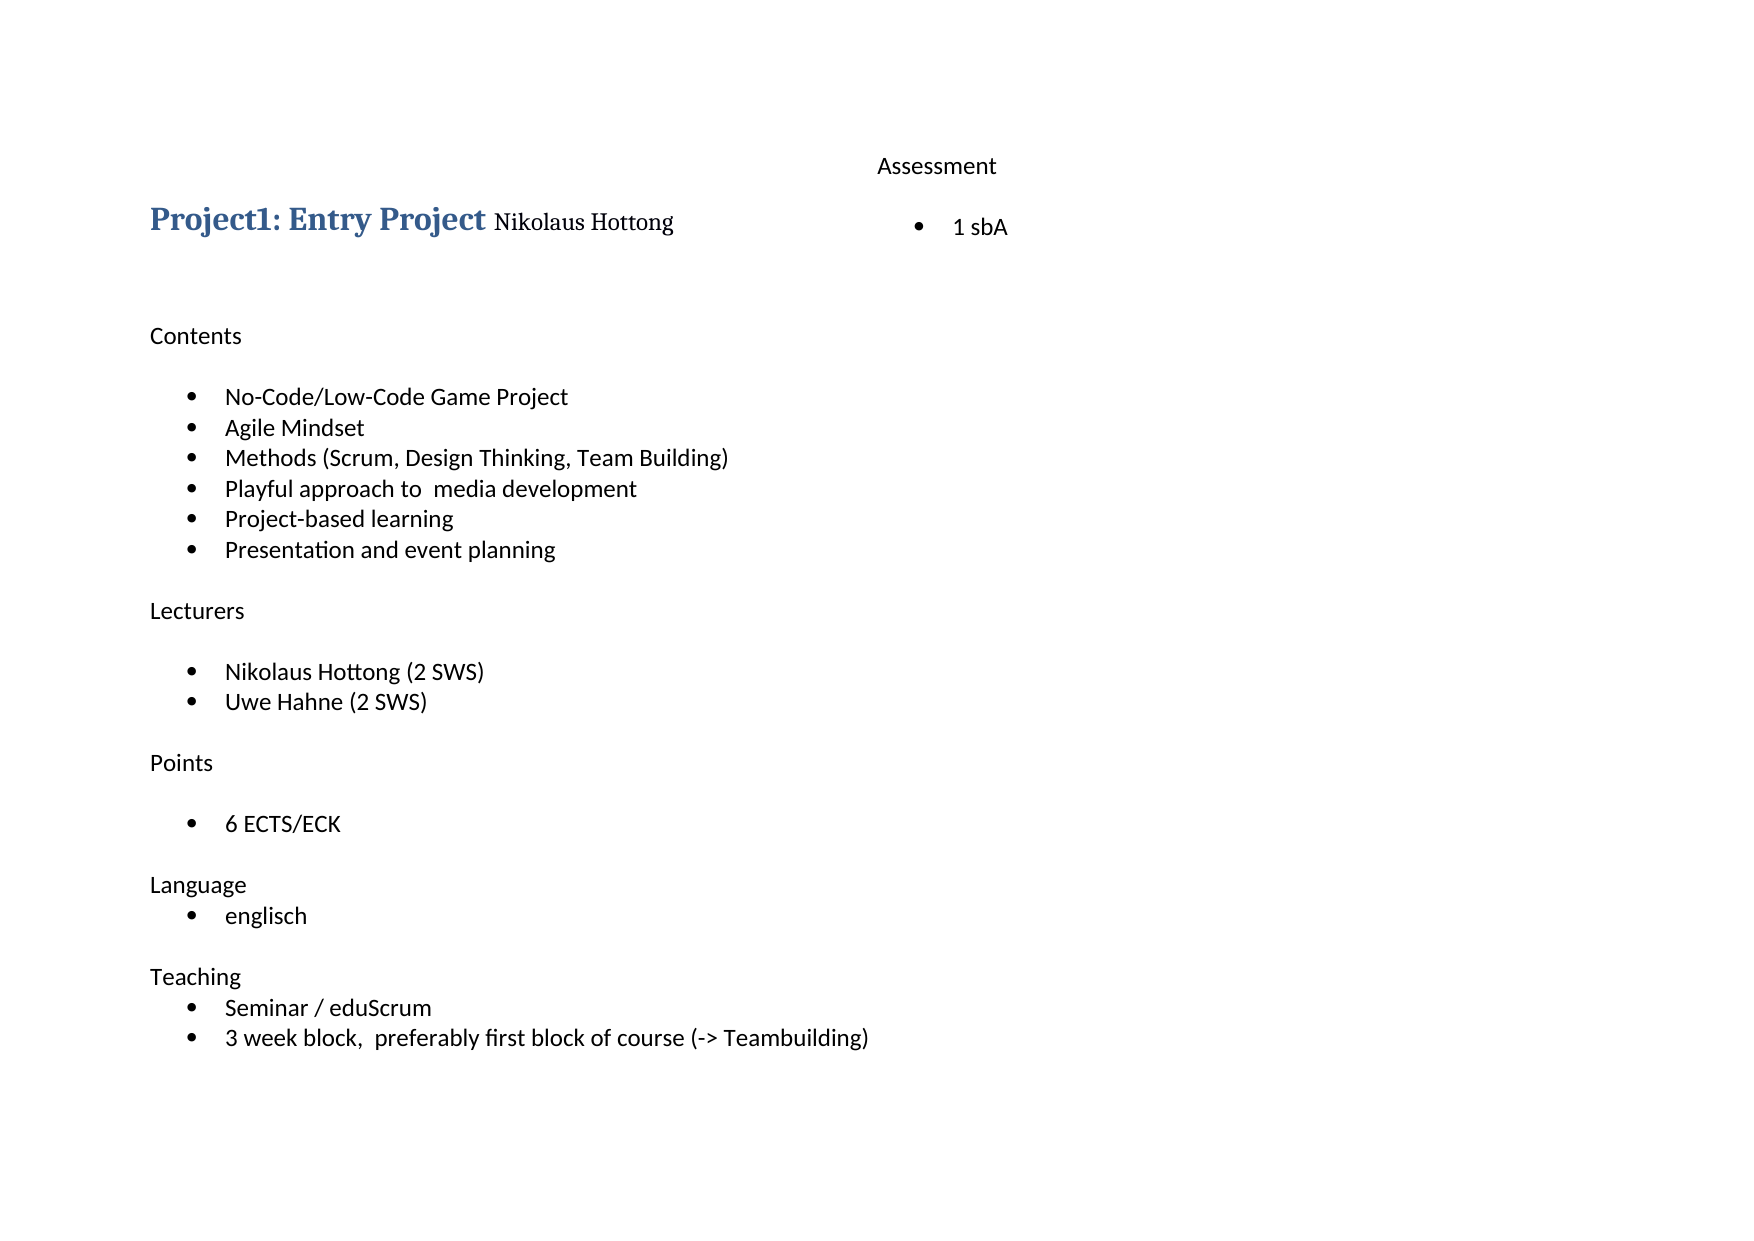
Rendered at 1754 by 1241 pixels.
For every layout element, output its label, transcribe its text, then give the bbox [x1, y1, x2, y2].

text Contents [150, 320, 877, 351]
list Uwe Hahne (2 SWS) [187, 686, 877, 717]
list englisch [187, 900, 877, 931]
list No-Code/Low-Code Game Project [187, 381, 877, 412]
list Project-based learning [187, 503, 877, 534]
list 3 week block, preferably first block of course (-> Teambuilding) [187, 1022, 877, 1053]
text Assessment [877, 150, 1604, 181]
text Lecturers [150, 595, 877, 625]
list Playful approach to media development [187, 473, 877, 503]
text Points [150, 747, 877, 778]
subtitle Project1: Entry Project Nikolaus Hottong [150, 200, 877, 238]
text Teaching [150, 961, 877, 992]
list Agile Mindset [187, 412, 877, 442]
text Language [150, 869, 877, 900]
list Seminar / eduScrum [187, 992, 877, 1022]
list 1 sbA [914, 211, 1604, 242]
list 6 ECTS/ECK [187, 808, 877, 839]
list Methods (Scrum, Design Thinking, Team Building) [187, 442, 877, 473]
list Presentation and event planning [187, 534, 877, 564]
list Nikolaus Hottong (2 SWS) [187, 656, 877, 686]
